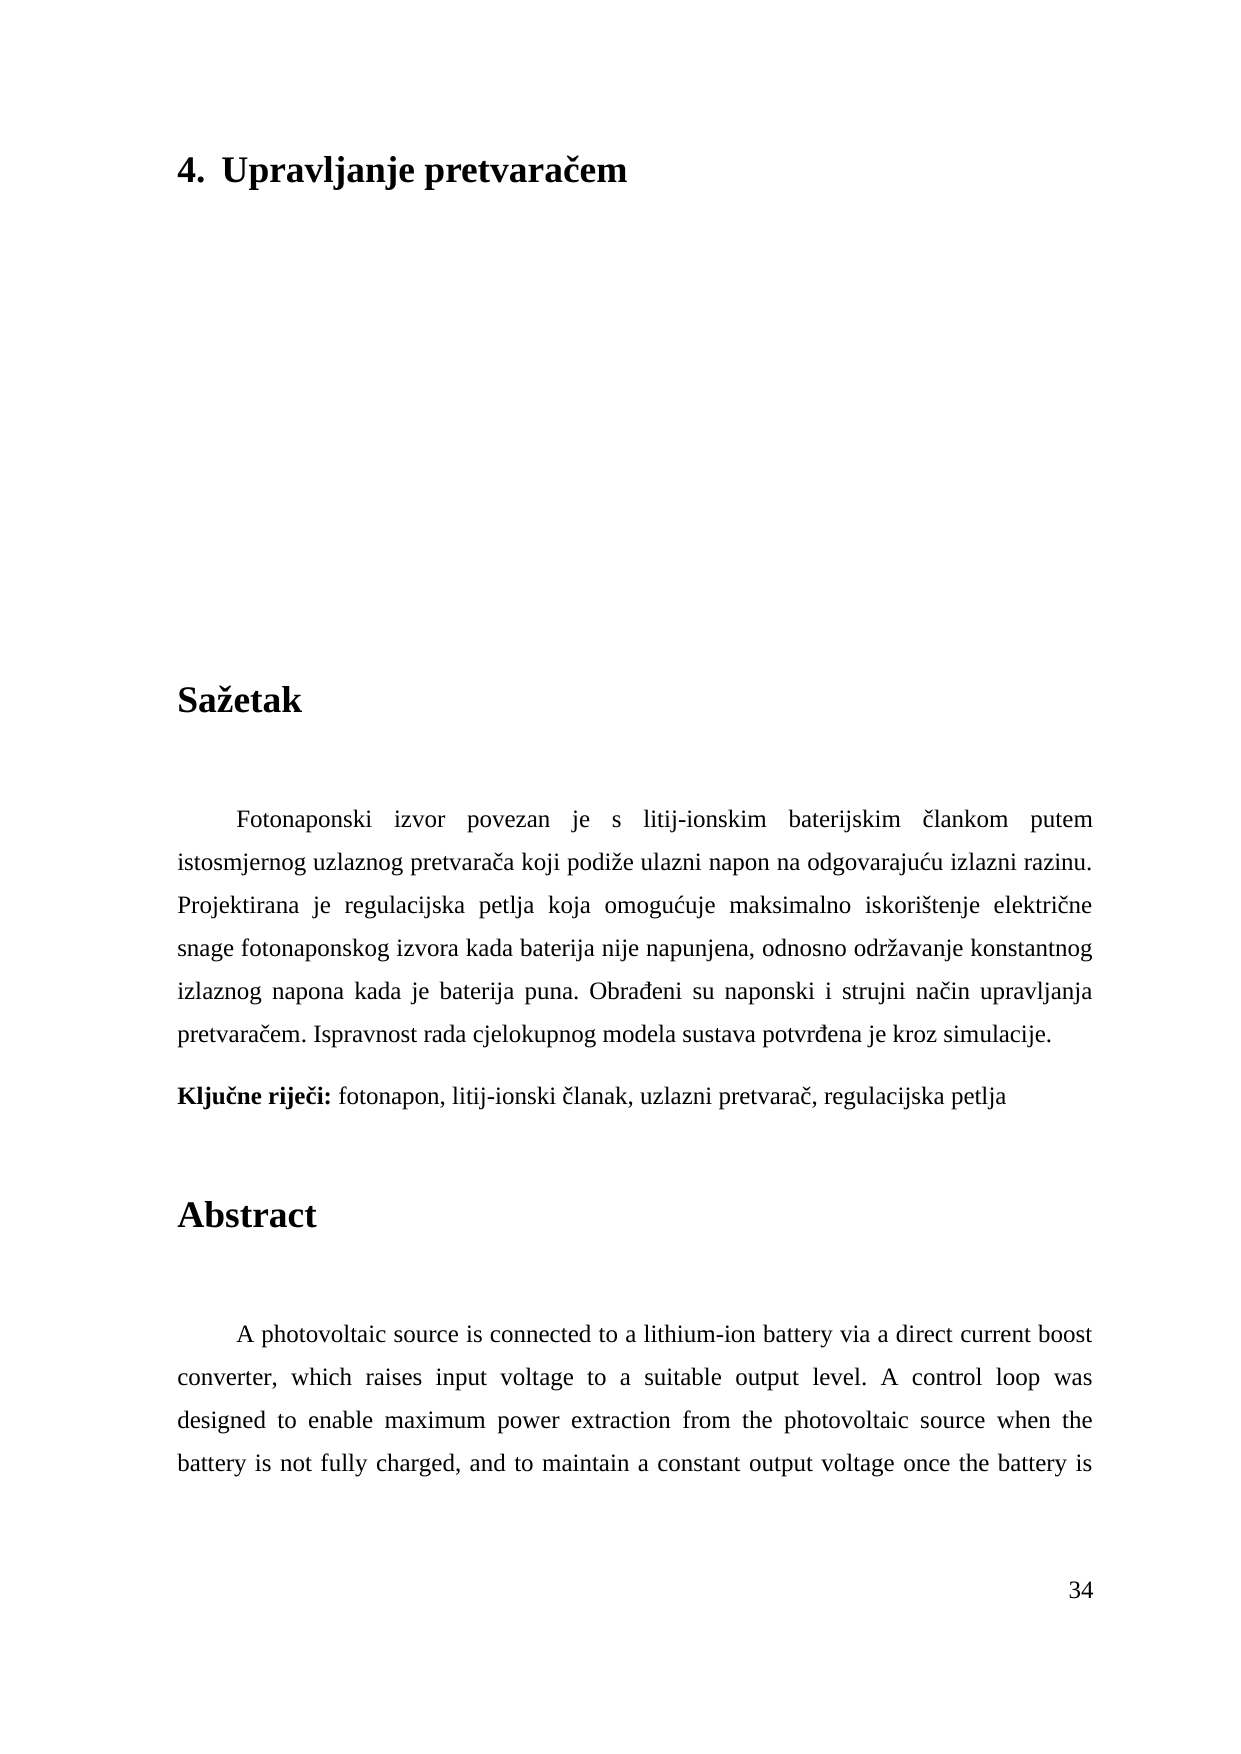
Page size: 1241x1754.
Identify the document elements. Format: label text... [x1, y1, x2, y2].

text A photovoltaic source is connected to a lithium-ion battery via a direct current boost converter, which raises input voltage to a suitable output level. A control loop was designed to enable maximum power extraction from the photovoltaic source when the battery is not fully charged, and to maintain a constant output voltage once the battery is [177, 1319, 1093, 1477]
subtitle Abstract [177, 1192, 1093, 1236]
subtitle Upravljanje pretvaračem [177, 147, 1093, 190]
text Ključne riječi: fotonapon, litij-ionski članak, uzlazni pretvarač, regulacijska petlja [177, 1081, 1093, 1109]
subtitle Sažetak [177, 678, 1093, 721]
text Fotonaponski izvor povezan je s litij-ionskim baterijskim člankom putem istosmjernog uzlaznog pretvarača koji podiže ulazni napon na odgovarajuću izlazni razinu. Projektirana je regulacijska petlja koja omogućuje maksimalno iskorištenje električne snage fotonaponskog izvora kada baterija nije napunjena, odnosno održavanje konstantnog izlaznog napona kada je baterija puna. Obrađeni su naponski i strujni način upravljanja pretvaračem. Ispravnost rada cjelokupnog modela sustava potvrđena je kroz simulacije. [177, 804, 1093, 1048]
